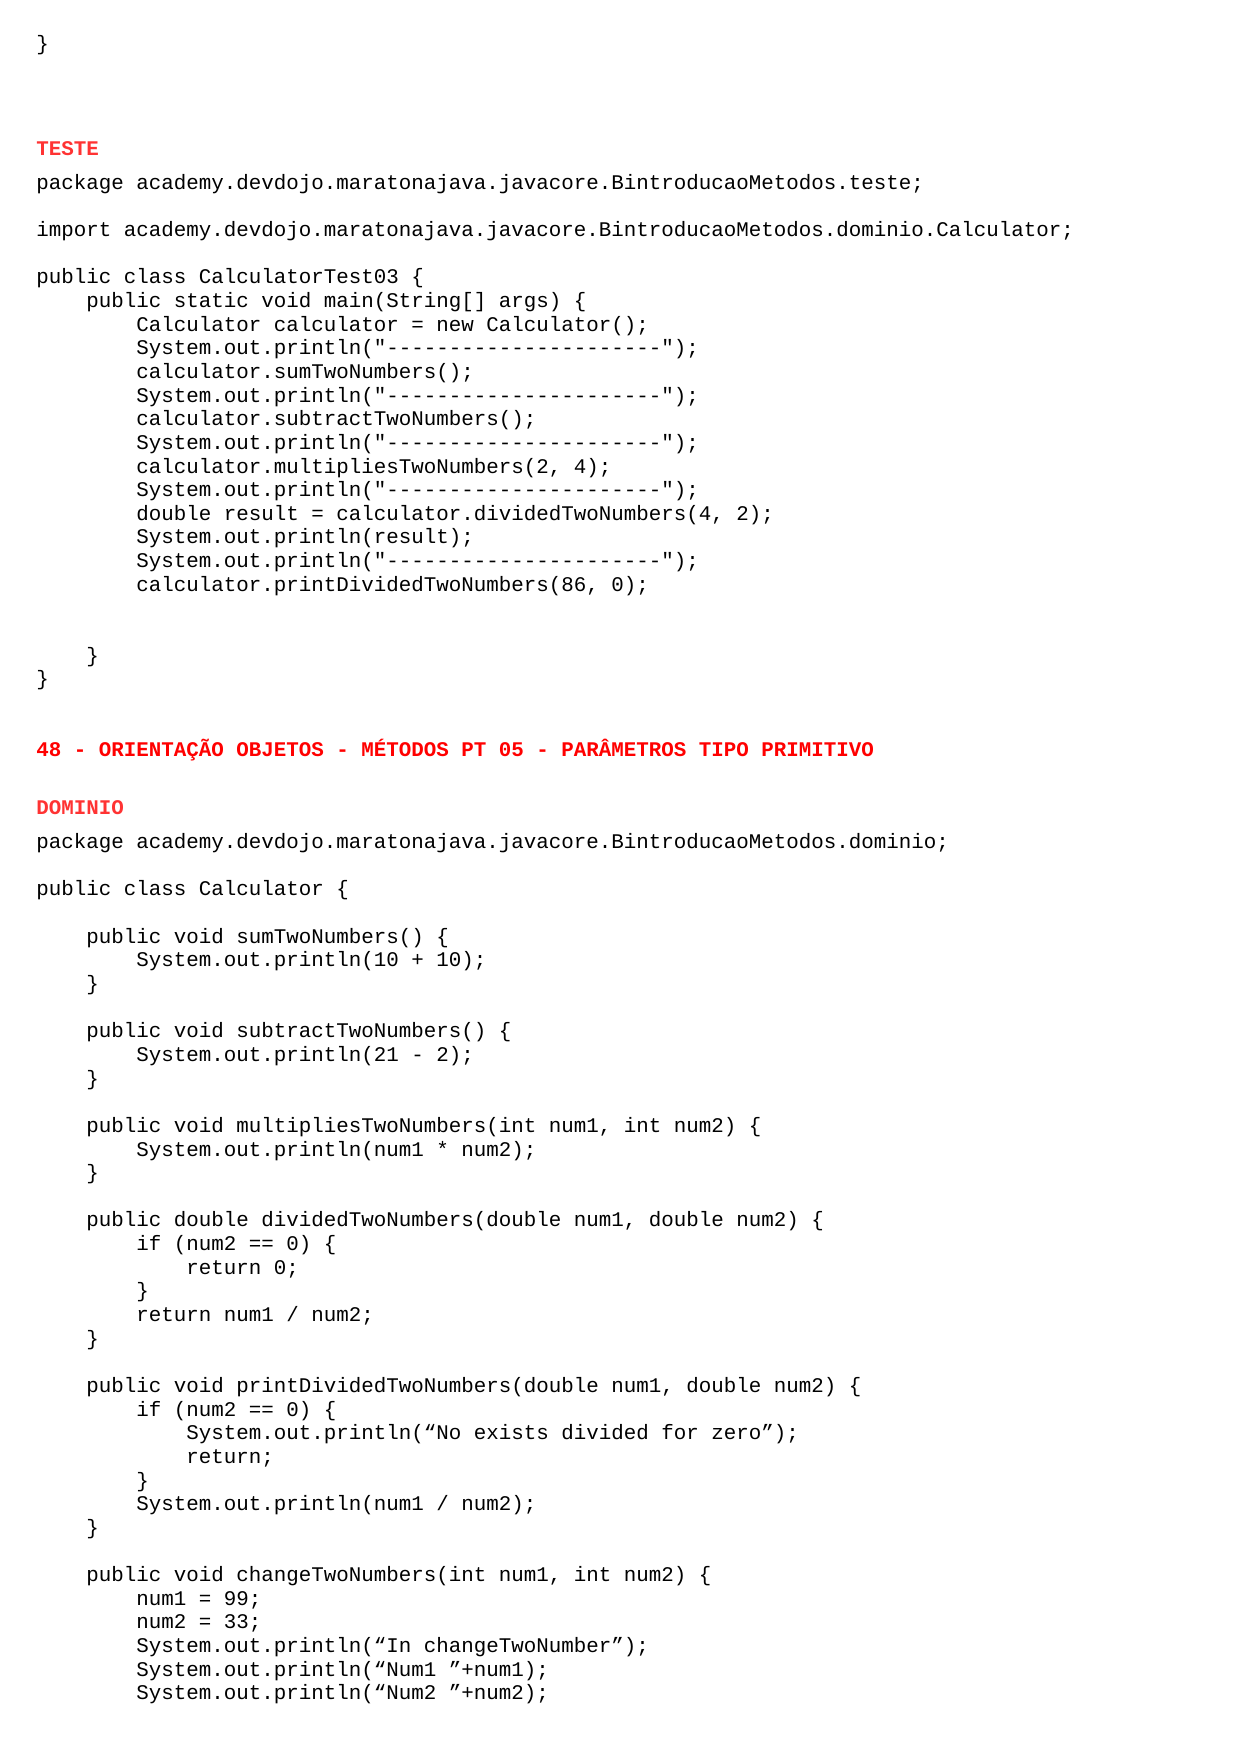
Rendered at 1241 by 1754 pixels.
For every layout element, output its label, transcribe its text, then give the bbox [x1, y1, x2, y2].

text return; [36, 1446, 1208, 1469]
text public void subtractTwoNumbers() { [36, 1020, 1208, 1044]
text num1 = 99; [36, 1588, 1208, 1611]
text } [36, 1068, 1208, 1091]
text System.out.println(21 - 2); [36, 1044, 1208, 1068]
text } [36, 973, 1208, 997]
text System.out.println("----------------------"); [36, 337, 1208, 361]
text calculator.subtractTwoNumbers(); [36, 408, 1208, 432]
text } [36, 1517, 1208, 1541]
text TESTE [36, 138, 1208, 161]
text public void changeTwoNumbers(int num1, int num2) { [36, 1564, 1208, 1588]
text System.out.println("----------------------"); [36, 550, 1208, 574]
text System.out.println(num1 / num2); [36, 1493, 1208, 1517]
text package academy.devdojo.maratonajava.javacore.BintroducaoMetodos.teste; [36, 172, 1208, 196]
text System.out.println(result); [36, 527, 1208, 550]
text DOMINIO [36, 797, 1208, 821]
text public void sumTwoNumbers() { [36, 926, 1208, 949]
text calculator.multipliesTwoNumbers(2, 4); [36, 456, 1208, 479]
text } [36, 33, 1208, 56]
text } [36, 645, 1208, 668]
text Calculator calculator = new Calculator(); [36, 314, 1208, 337]
text public class Calculator { [36, 878, 1208, 902]
text 48 - ORIENTAÇÃO OBJETOS - MÉTODOS PT 05 - PARÂMETROS TIPO PRIMITIVO [36, 739, 1208, 763]
text System.out.println(“Num1 ”+num1); [36, 1659, 1208, 1682]
text System.out.println("----------------------"); [36, 432, 1208, 456]
text } [36, 1280, 1208, 1304]
text System.out.println(num1 * num2); [36, 1138, 1208, 1162]
text } [36, 1162, 1208, 1186]
text System.out.println("----------------------"); [36, 479, 1208, 503]
text } [36, 668, 1208, 692]
text import academy.devdojo.maratonajava.javacore.BintroducaoMetodos.dominio.Calculator; [36, 219, 1208, 243]
text if (num2 == 0) { [36, 1233, 1208, 1257]
text System.out.println("----------------------"); [36, 385, 1208, 408]
text public double dividedTwoNumbers(double num1, double num2) { [36, 1209, 1208, 1233]
text return 0; [36, 1257, 1208, 1280]
text System.out.println(“No exists divided for zero”); [36, 1422, 1208, 1446]
text } [36, 1469, 1208, 1493]
text public void printDividedTwoNumbers(double num1, double num2) { [36, 1375, 1208, 1399]
text package academy.devdojo.maratonajava.javacore.BintroducaoMetodos.dominio; [36, 831, 1208, 855]
text System.out.println(“Num2 ”+num2); [36, 1682, 1208, 1706]
text System.out.println(10 + 10); [36, 949, 1208, 973]
text num2 = 33; [36, 1611, 1208, 1635]
text } [36, 1328, 1208, 1351]
text calculator.sumTwoNumbers(); [36, 361, 1208, 385]
text public void multipliesTwoNumbers(int num1, int num2) { [36, 1115, 1208, 1138]
text public class CalculatorTest03 { [36, 266, 1208, 290]
text public static void main(String[] args) { [36, 290, 1208, 314]
text System.out.println(“In changeTwoNumber”); [36, 1635, 1208, 1659]
text double result = calculator.dividedTwoNumbers(4, 2); [36, 503, 1208, 527]
text calculator.printDividedTwoNumbers(86, 0); [36, 574, 1208, 597]
text return num1 / num2; [36, 1304, 1208, 1328]
text if (num2 == 0) { [36, 1399, 1208, 1422]
